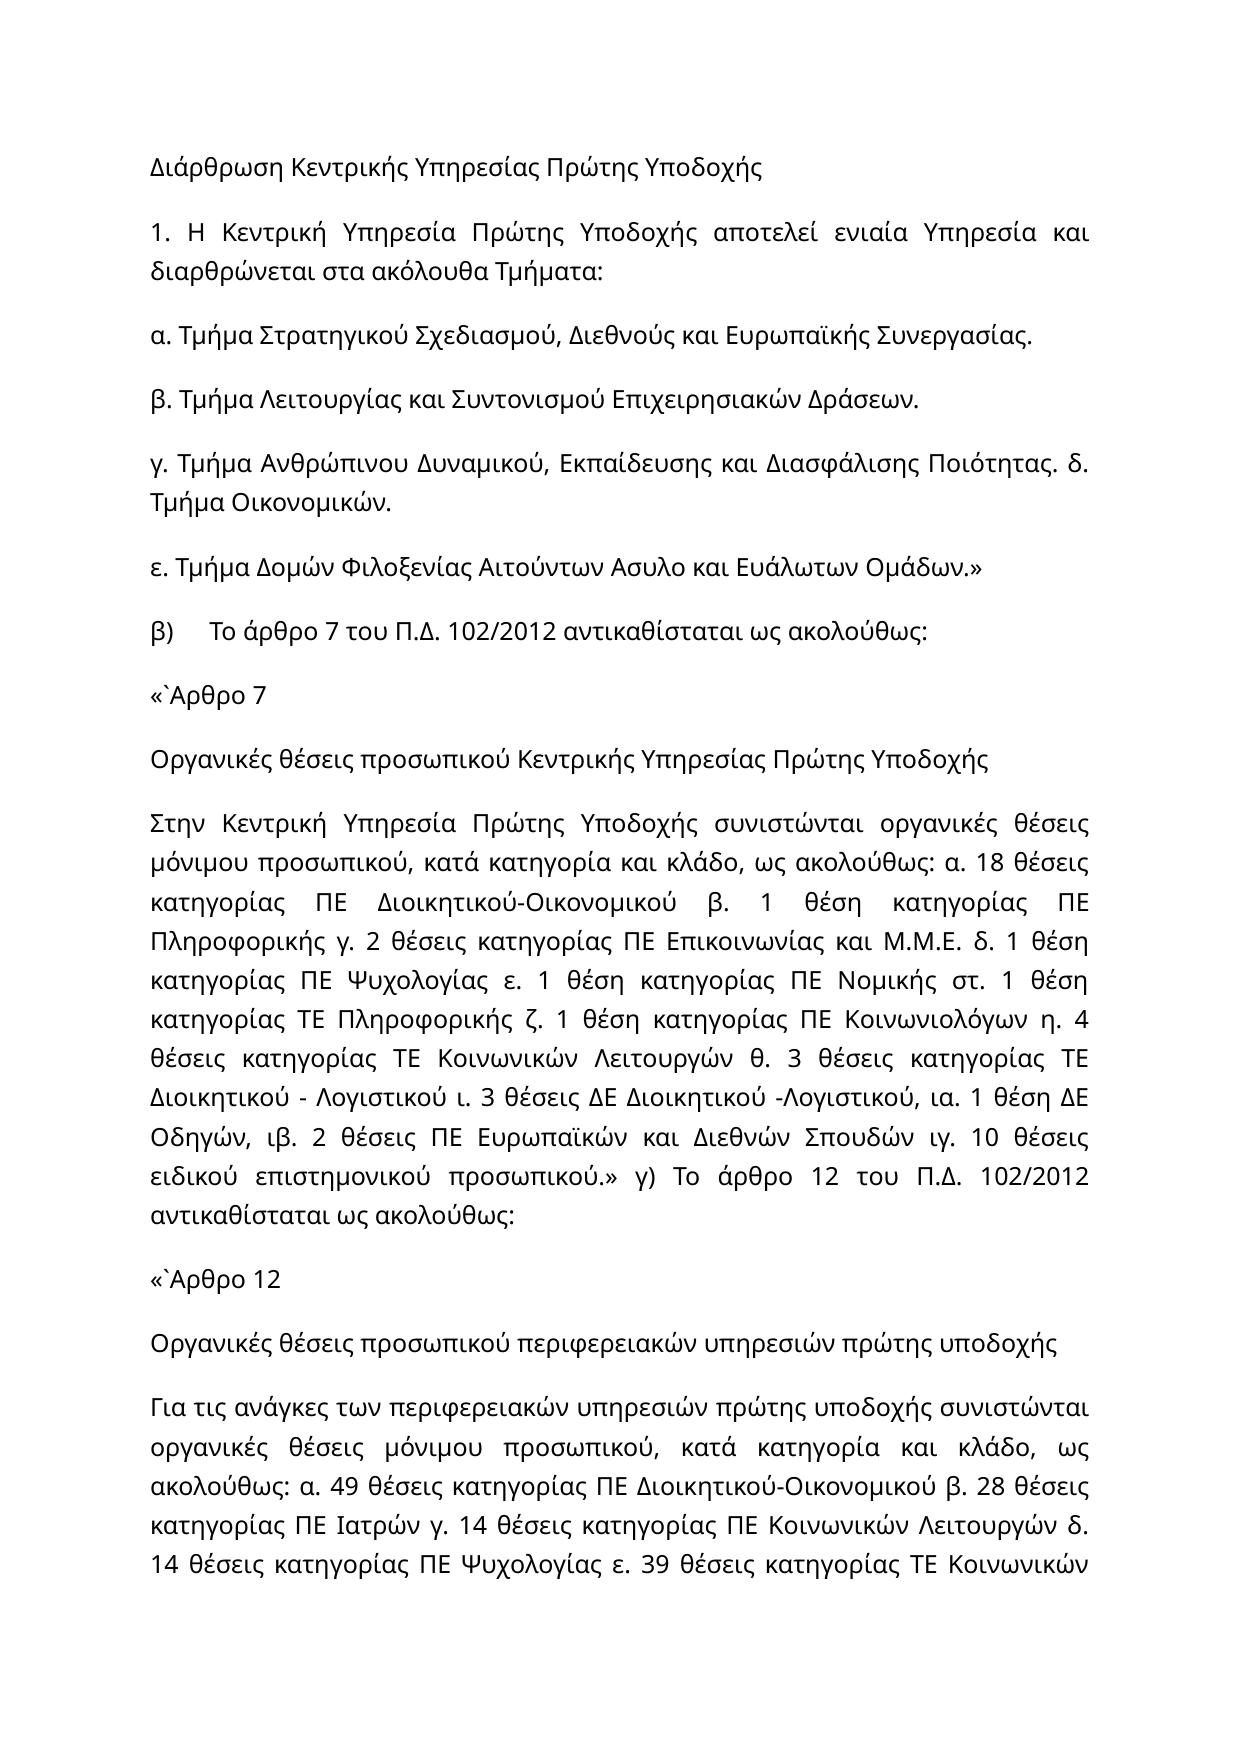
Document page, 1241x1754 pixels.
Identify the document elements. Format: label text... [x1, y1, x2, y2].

text α. Τμήμα Στρατηγικού Σχεδιασμού, Διεθνούς και Ευρωπαϊκής Συνεργασίας. [150, 317, 1090, 352]
text Οργανικές θέσεις προσωπικού Κεντρικής Υπηρεσίας Πρώτης Υποδοχής [150, 742, 1090, 776]
text Οργανικές θέσεις προσωπικού περιφερειακών υπηρεσιών πρώτης υποδοχής [150, 1326, 1090, 1360]
text γ. Τμήμα Ανθρώπινου Δυναμικού, Εκπαίδευσης και Διασφάλισης Ποιότητας. δ. Τμήμα Οικονομικών. [150, 446, 1090, 519]
text Στην Κεντρική Υπηρεσία Πρώτης Υποδοχής συνιστώνται οργανικές θέσεις μόνιμου προσωπικού, κατά κατηγορία και κλάδο, ως ακολούθως: α. 18 θέσεις κατηγορίας ΠΕ Διοικητικού-Οικονομικού β. 1 θέση κατηγορίας ΠΕ Πληροφορικής γ. 2 θέσεις κατηγορίας ΠΕ Επικοινωνίας και Μ.Μ.Ε. δ. 1 θέση κατηγορίας ΠΕ Ψυχολογίας ε. 1 θέση κατηγορίας ΠΕ Νομικής στ. 1 θέση κατηγορίας ΤΕ Πληροφορικής ζ. 1 θέση κατηγορίας ΠΕ Κοινωνιολόγων η. 4 θέσεις κατηγορίας ΤΕ Κοινωνικών Λειτουργών θ. 3 θέσεις κατηγορίας ΤΕ Διοικητικού - Λογιστικού ι. 3 θέσεις ΔΕ Διοικητικού -Λογιστικού, ια. 1 θέση ΔΕ Οδηγών, ιβ. 2 θέσεις ΠΕ Ευρωπαϊκών και Διεθνών Σπουδών ιγ. 10 θέσεις ειδικού επιστημονικού προσωπικού.» γ) Το άρθρο 12 του Π.Δ. 102/2012 αντικαθίσταται ως ακολούθως: [150, 806, 1090, 1232]
text «`Αρθρο 12 [150, 1262, 1090, 1296]
text 1. Η Κεντρική Υπηρεσία Πρώτης Υποδοχής αποτελεί ενιαία Υπηρεσία και διαρθρώνεται στα ακόλουθα Τμήματα: [150, 214, 1090, 287]
text Για τις ανάγκες των περιφερειακών υπηρεσιών πρώτης υποδοχής συνιστώνται οργανικές θέσεις μόνιμου προσωπικού, κατά κατηγορία και κλάδο, ως ακολούθως: α. 49 θέσεις κατηγορίας ΠΕ Διοικητικού-Οικονομικού β. 28 θέσεις κατηγορίας ΠΕ Ιατρών γ. 14 θέσεις κατηγορίας ΠΕ Κοινωνικών Λειτουργών δ. 14 θέσεις κατηγορίας ΠΕ Ψυχολογίας ε. 39 θέσεις κατηγορίας ΤΕ Κοινωνικών [150, 1390, 1090, 1581]
list β) Το άρθρο 7 του Π.Δ. 102/2012 αντικαθίσταται ως ακολούθως: [150, 613, 1090, 647]
text «`Αρθρο 7 [150, 677, 1090, 712]
text β. Τμήμα Λειτουργίας και Συντονισμού Επιχειρησιακών Δράσεων. [150, 382, 1090, 416]
text Διάρθρωση Κεντρικής Υπηρεσίας Πρώτης Υποδοχής [150, 150, 1090, 184]
text ε. Τμήμα Δομών Φιλοξενίας Αιτούντων Ασυλο και Ευάλωτων Ομάδων.» [150, 549, 1090, 583]
